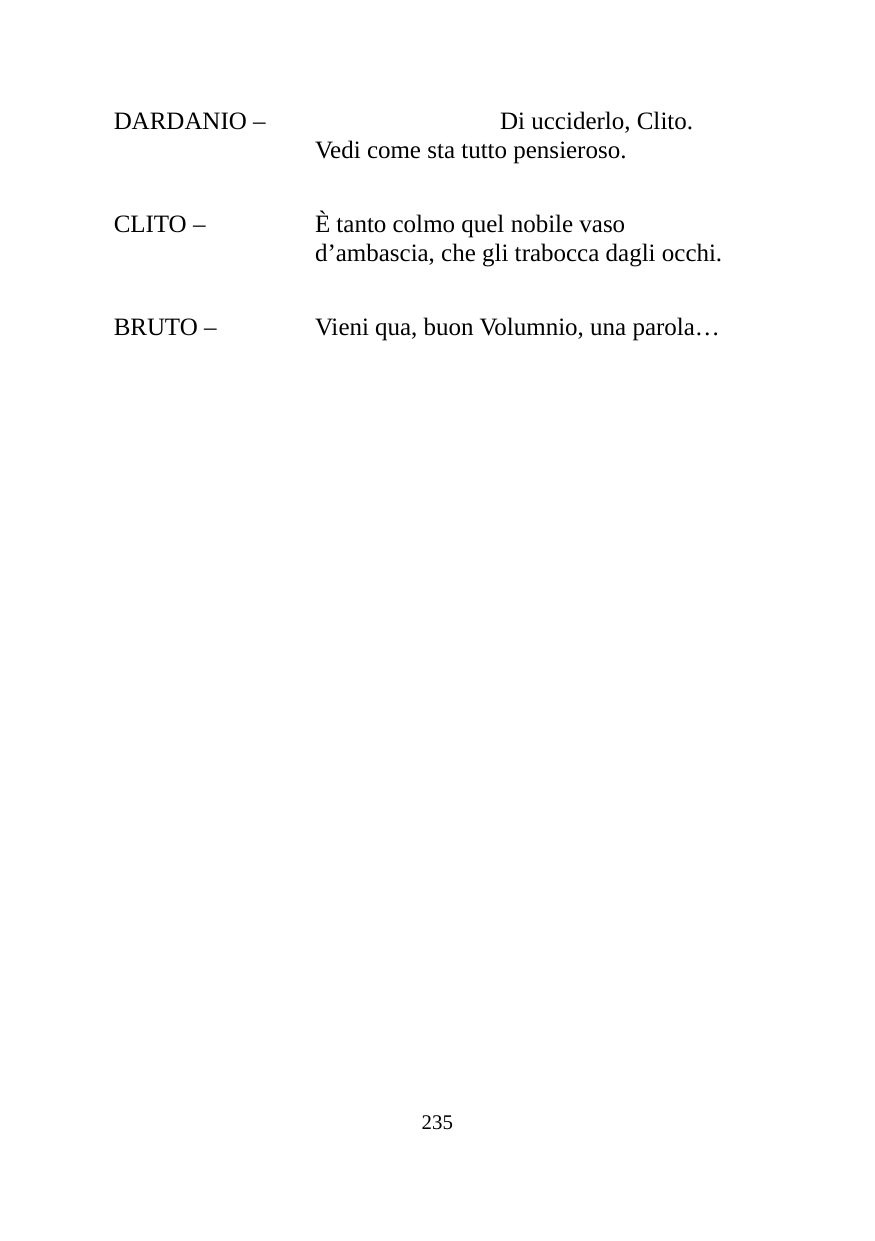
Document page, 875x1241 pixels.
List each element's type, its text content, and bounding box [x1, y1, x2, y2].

table_cell CLITO – [106, 209, 307, 312]
table_cell È tanto colmo quel nobile vaso d’ambascia, che gli trabocca dagli occhi. [308, 209, 768, 312]
table_cell Di ucciderlo, Clito. Vedi come sta tutto pensieroso. [308, 106, 768, 209]
table_cell DARDANIO – [106, 106, 307, 209]
table_cell BRUTO – [106, 312, 307, 386]
table_cell Vieni qua, buon Volumnio, una parola… [308, 312, 768, 386]
